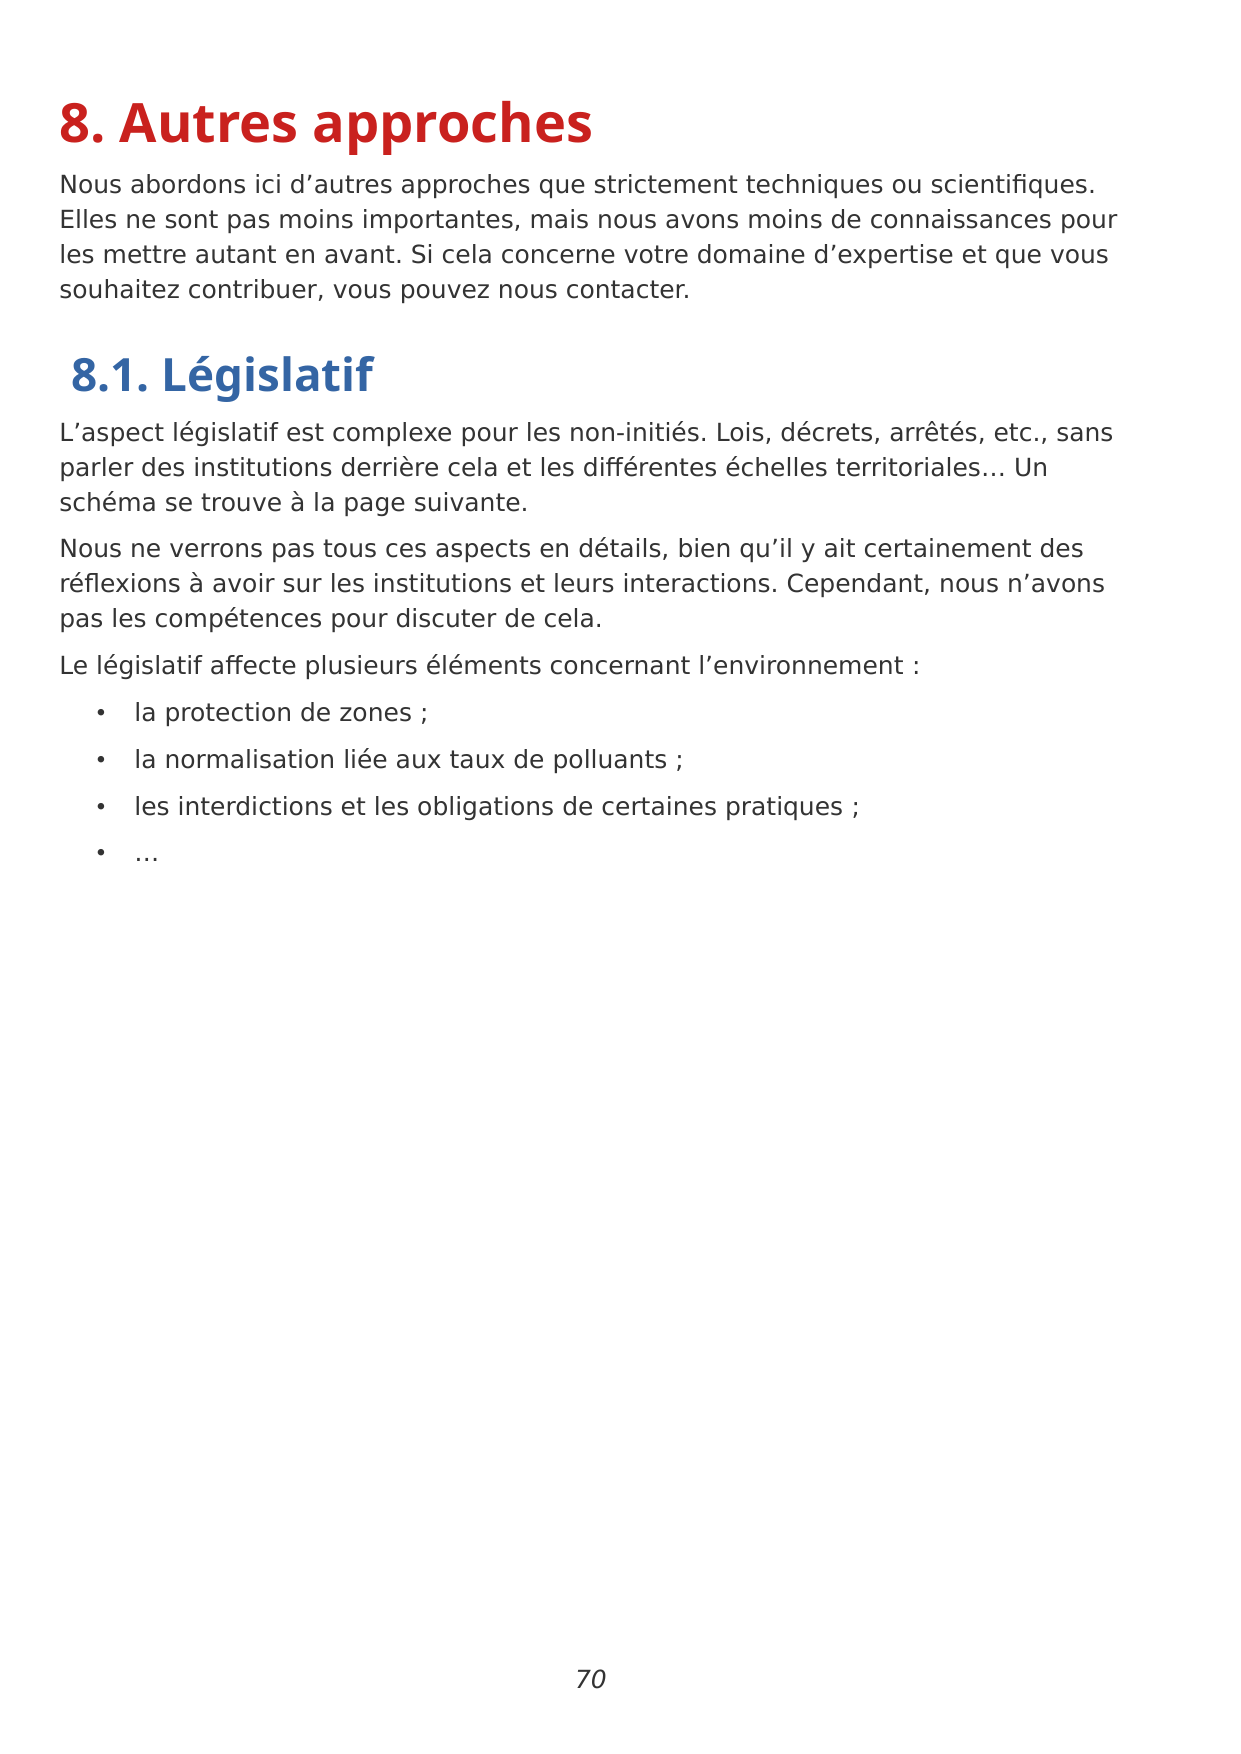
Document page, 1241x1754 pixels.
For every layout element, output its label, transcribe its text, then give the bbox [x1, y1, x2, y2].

list … [97, 838, 1122, 868]
list la normalisation liée aux taux de polluants ; [97, 745, 1122, 774]
list la protection de zones ; [97, 698, 1122, 727]
list les interdictions et les obligations de certaines pratiques ; [97, 792, 1122, 821]
text Nous ne verrons pas tous ces aspects en détails, bien qu’il y ait certainement des réflexions à avoir sur les institutions et leurs interactions. Cependant, nous n’avons pas les compétences pour discuter de cela. [59, 534, 1122, 634]
text Le législatif affecte plusieurs éléments concernant l’environnement : [59, 651, 1122, 681]
subtitle Autres approches [59, 84, 1122, 158]
text L’aspect législatif est complexe pour les non-initiés. Lois, décrets, arrêtés, etc., sans parler des institutions derrière cela et les différentes échelles territoriales… Un schéma se trouve à la page suivante. [59, 418, 1122, 517]
text Nous abordons ici d’autres approches que strictement techniques ou scientifiques. Elles ne sont pas moins importantes, mais nous avons moins de connaissances pour les mettre autant en avant. Si cela concerne votre domaine d’expertise et que vous souhaitez contribuer, vous pouvez nous contacter. [59, 170, 1122, 304]
subtitle Législatif [71, 343, 1122, 405]
